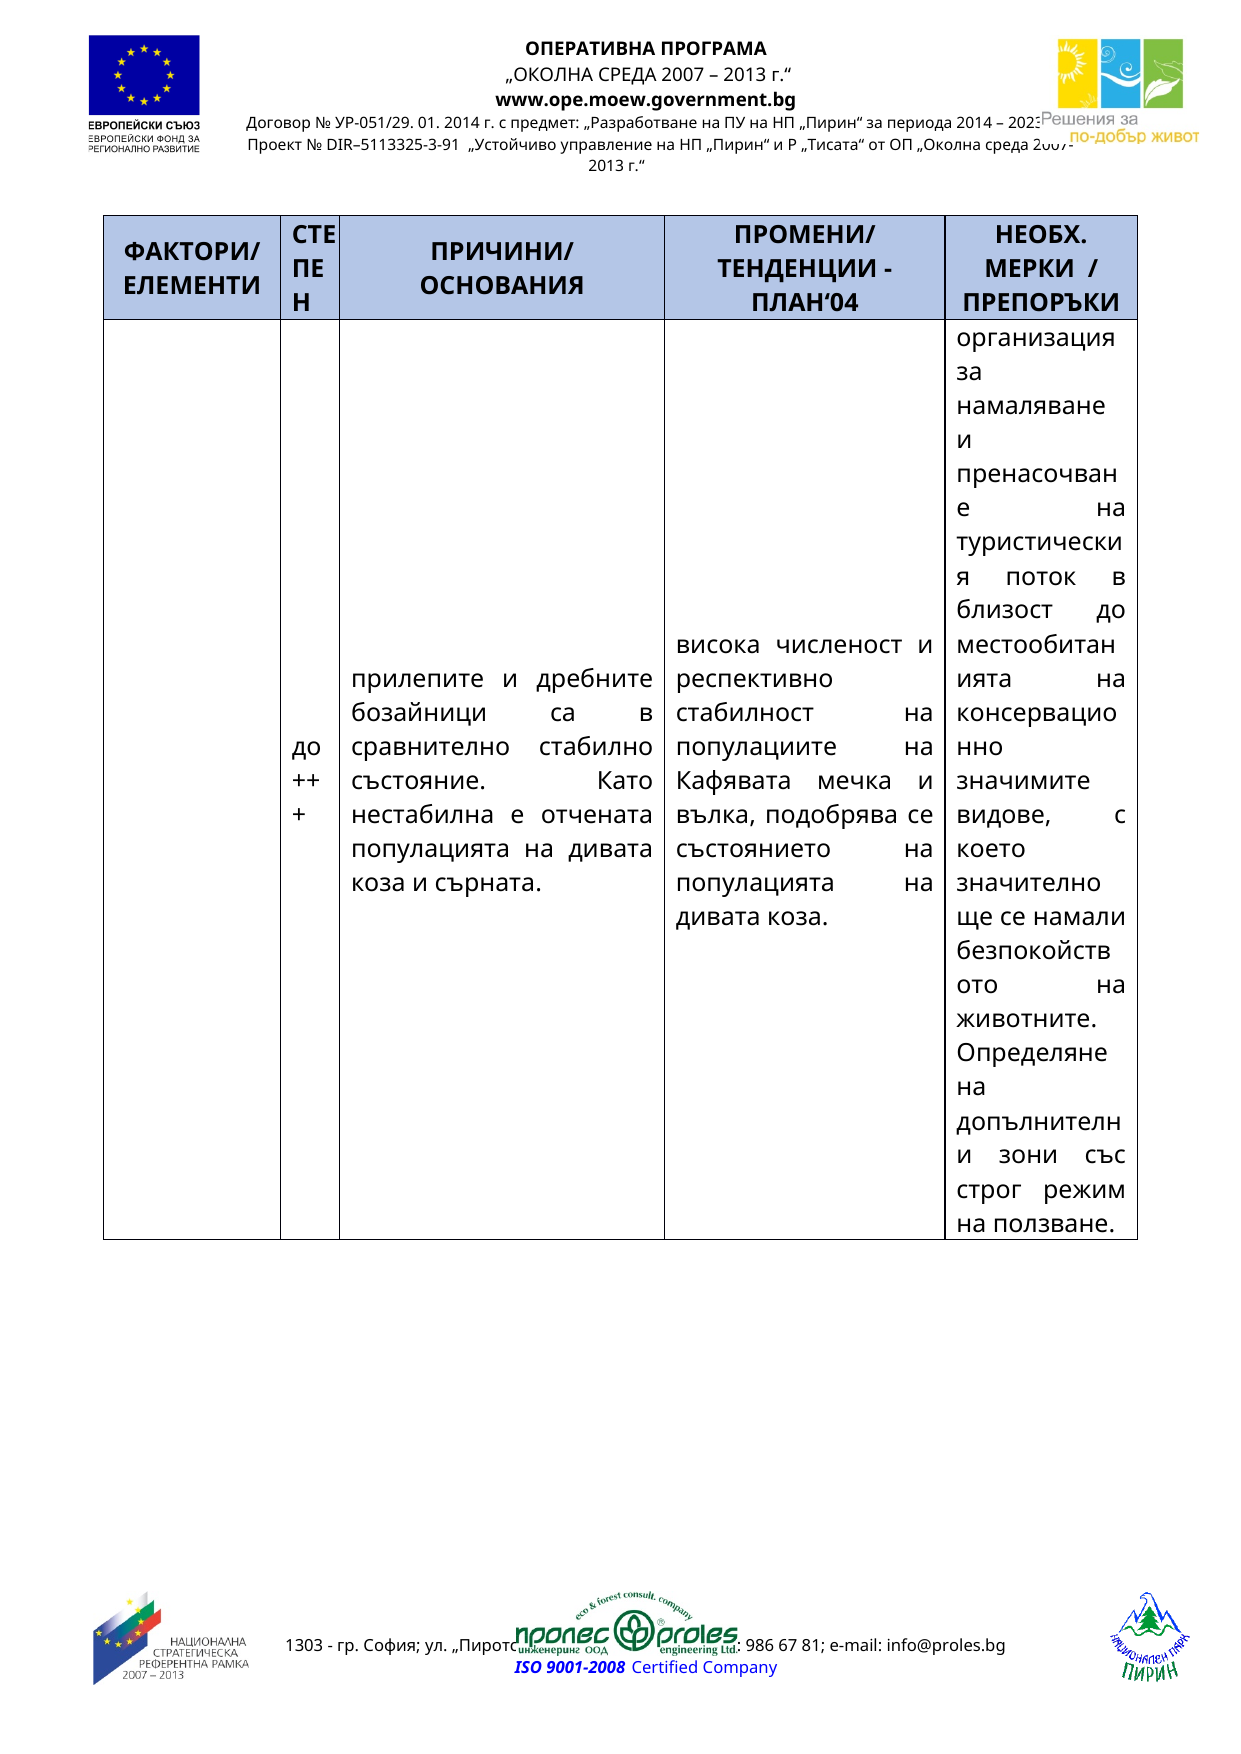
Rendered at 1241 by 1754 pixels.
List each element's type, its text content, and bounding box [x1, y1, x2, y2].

table_cell [104, 320, 280, 1239]
table_header ПРИЧИНИ/ ОСНОВАНИЯ [340, 216, 664, 319]
table_header ПРОМЕНИ/ ТЕНДЕНЦИИ - ПЛАН‘04 [665, 216, 944, 319]
table_cell организация за намаляване и пренасочване на туристическия поток в близост до местообитанията на консервационно значимите видове, с което значително ще се намали безпокойството на животните. Определяне на допълнителни зони със строг режим на ползване. [946, 320, 1137, 1239]
table_header ФАКТОРИ/ ЕЛЕМЕНТИ [104, 216, 280, 319]
picture [1108, 1591, 1191, 1683]
table_cell прилепите и дребните бозайници са в сравнително стабилно състояние. Като нестабилна е отчената популацията на дивата коза и сърната. [340, 320, 664, 1239]
table_header СТЕ ПЕН [281, 216, 339, 319]
table_cell висока численост и респективно стабилност на популациите на Кафявата мечка и вълка, подобрява се състоянието на популацията на дивата коза. [665, 320, 944, 1239]
table_cell до +++ [281, 320, 339, 1239]
picture [88, 35, 200, 157]
picture [516, 1591, 738, 1656]
picture [93, 1591, 249, 1685]
picture [1039, 35, 1200, 144]
table_header НЕОБХ. МЕРКИ / ПРЕПОРЪКИ [946, 216, 1137, 319]
